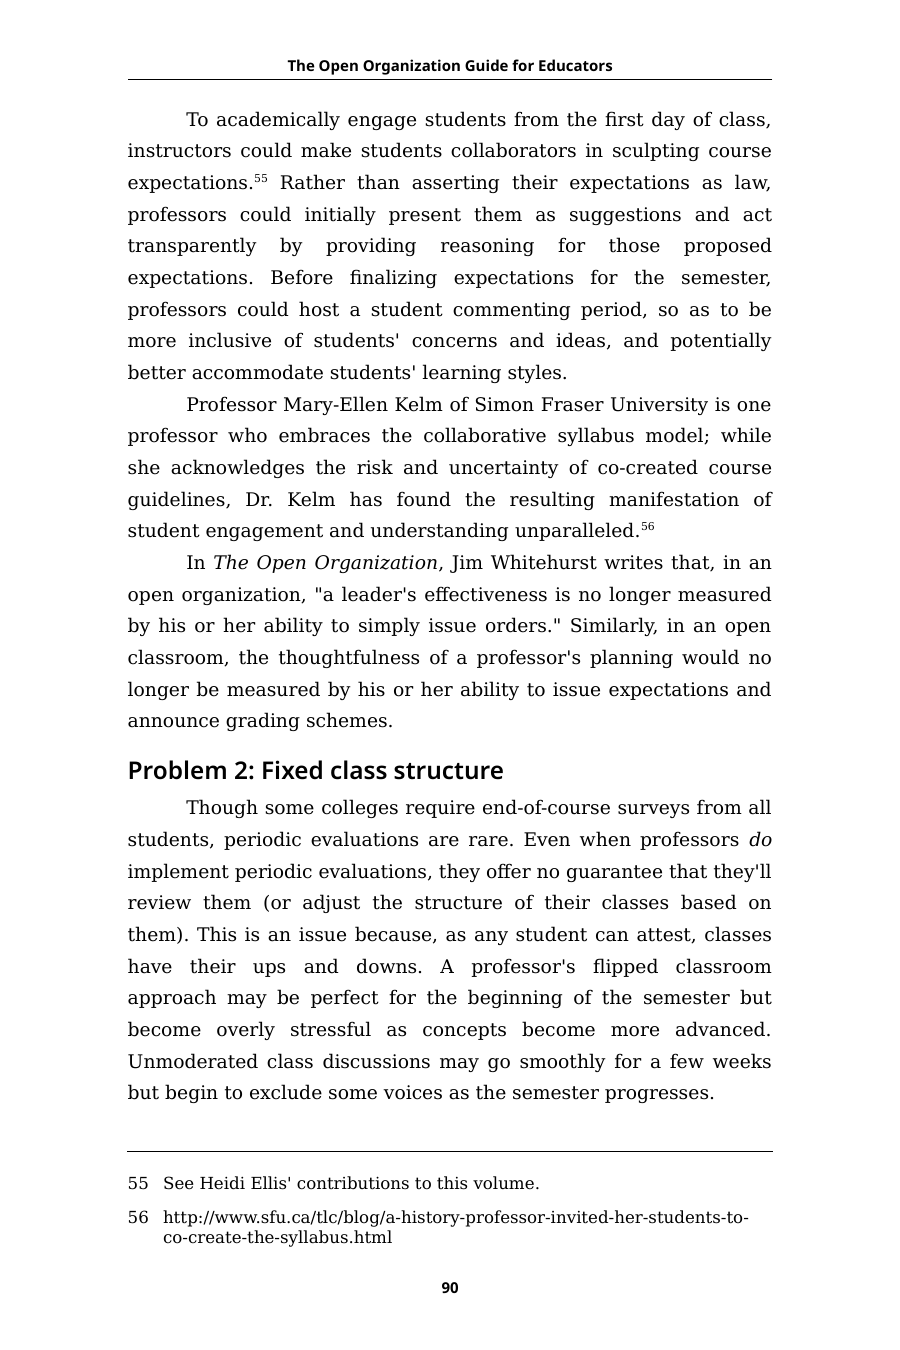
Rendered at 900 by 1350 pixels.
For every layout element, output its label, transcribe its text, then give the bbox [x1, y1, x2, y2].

text See Heidi Ellis' contributions to this volume. [127, 1174, 772, 1193]
text http://www.sfu.ca/tlc/blog/a-history-professor-invited-her-students-to-co-create-the-syllabus.html [127, 1208, 772, 1247]
text In The Open Organization, Jim Whitehurst writes that, in an open organization, "a leader's effectiveness is no longer measured by his or her ability to simply issue orders." Similarly, in an open classroom, the thoughtfulness of a professor's planning would no longer be measured by his or her ability to issue expectations and announce grading schemes. [127, 552, 772, 732]
text Though some colleges require end-of-course surveys from all students, periodic evaluations are rare. Even when professors do implement periodic evaluations, they offer no guarantee that they'll review them (or adjust the structure of their classes based on them). This is an issue because, as any student can attest, classes have their ups and downs. A professor's flipped classroom approach may be perfect for the beginning of the semester but become overly stressful as concepts become more advanced. Unmoderated class discussions may go smoothly for a few weeks but begin to exclude some voices as the semester progresses. [127, 797, 772, 1104]
text Professor Mary-Ellen Kelm of Simon Fraser University is one professor who embraces the collaborative syllabus model; while she acknowledges the risk and uncertainty of co-created course guidelines, Dr. Kelm has found the resulting manifestation of student engagement and understanding unparalleled. [127, 394, 772, 542]
text To academically engage students from the first day of class, instructors could make students collaborators in sculpting course expectations. Rather than asserting their expectations as law, professors could initially present them as suggestions and act transparently by providing reasoning for those proposed expectations. Before finalizing expectations for the semester, professors could host a student commenting period, so as to be more inclusive of students' concerns and ideas, and potentially better accommodate students' learning styles. [127, 109, 772, 384]
subtitle Problem 2: Fixed class structure [127, 757, 772, 785]
